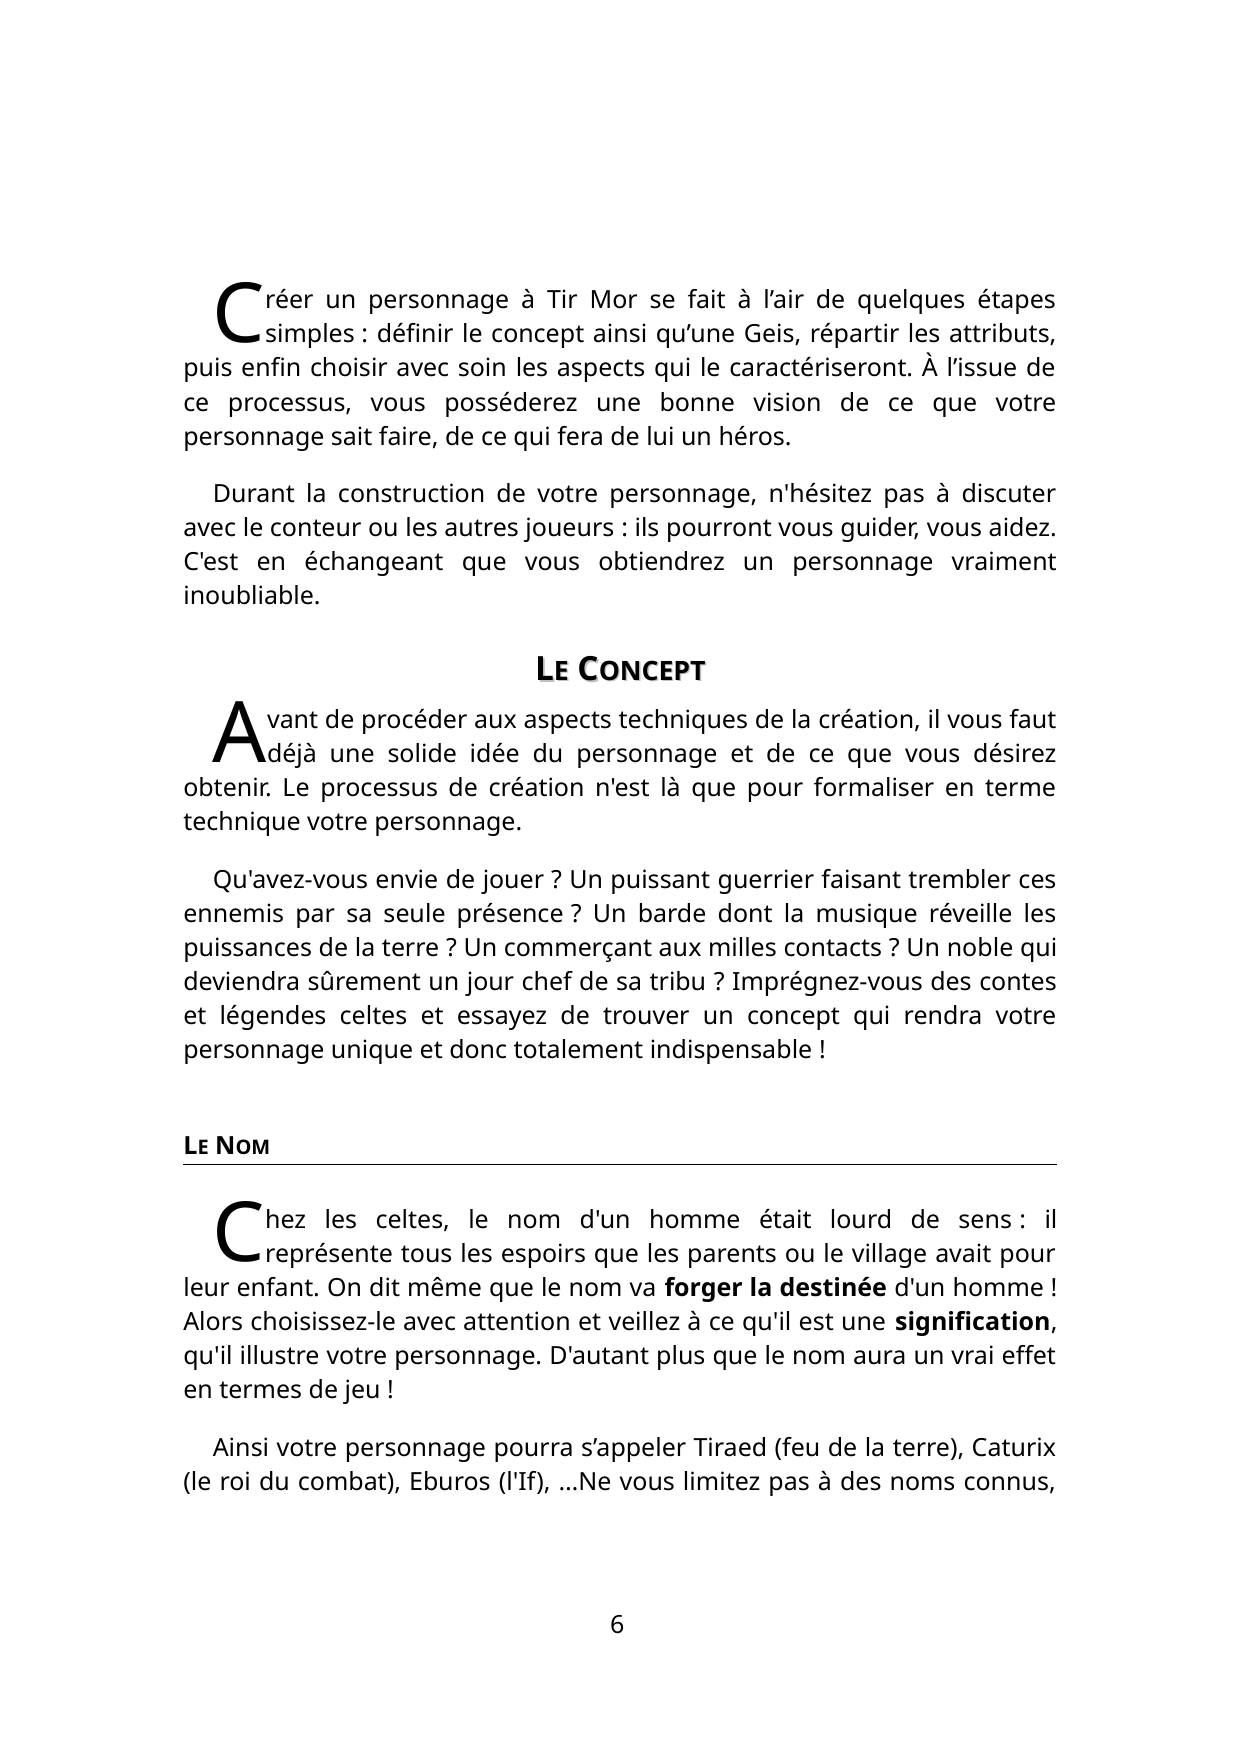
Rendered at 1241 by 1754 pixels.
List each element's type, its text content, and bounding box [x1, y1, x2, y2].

text Chez les celtes, le nom d'un homme était lourd de sens : il représente tous les espoirs que les parents ou le village avait pour leur enfant. On dit même que le nom va forger la destinée d'un homme ! Alors choisissez-le avec attention et veillez à ce qu'il est une signification, qu'il illustre votre personnage. D'autant plus que le nom aura un vrai effet en termes de jeu ! [183, 1202, 1057, 1406]
text Créer un personnage à Tir Mor se fait à l’air de quelques étapes simples : définir le concept ainsi qu’une Geis, répartir les attributs, puis enfin choisir avec soin les aspects qui le caractériseront. À l’issue de ce processus, vous posséderez une bonne vision de ce que votre personnage sait faire, de ce qui fera de lui un héros. [183, 282, 1057, 452]
text Ainsi votre personnage pourra s’appeler Tiraed (feu de la terre), Caturix (le roi du combat), Eburos (l'If), …Ne vous limitez pas à des noms connus, [183, 1430, 1057, 1498]
text Durant la construction de votre personnage, n'hésitez pas à discuter avec le conteur ou les autres joueurs : ils pourront vous guider, vous aidez. C'est en échangeant que vous obtiendrez un personnage vraiment inoubliable. [183, 476, 1057, 612]
subtitle Le Nom [183, 1128, 1057, 1164]
subtitle Le Concept [183, 645, 1057, 690]
text Avant de procéder aux aspects techniques de la création, il vous faut déjà une solide idée du personnage et de ce que vous désirez obtenir. Le processus de création n'est là que pour formaliser en terme technique votre personnage. [183, 702, 1057, 838]
text Qu'avez-vous envie de jouer ? Un puissant guerrier faisant trembler ces ennemis par sa seule présence ? Un barde dont la musique réveille les puissances de la terre ? Un commerçant aux milles contacts ? Un noble qui deviendra sûrement un jour chef de sa tribu ? Imprégnez-vous des contes et légendes celtes et essayez de trouver un concept qui rendra votre personnage unique et donc totalement indispensable ! [183, 862, 1057, 1066]
